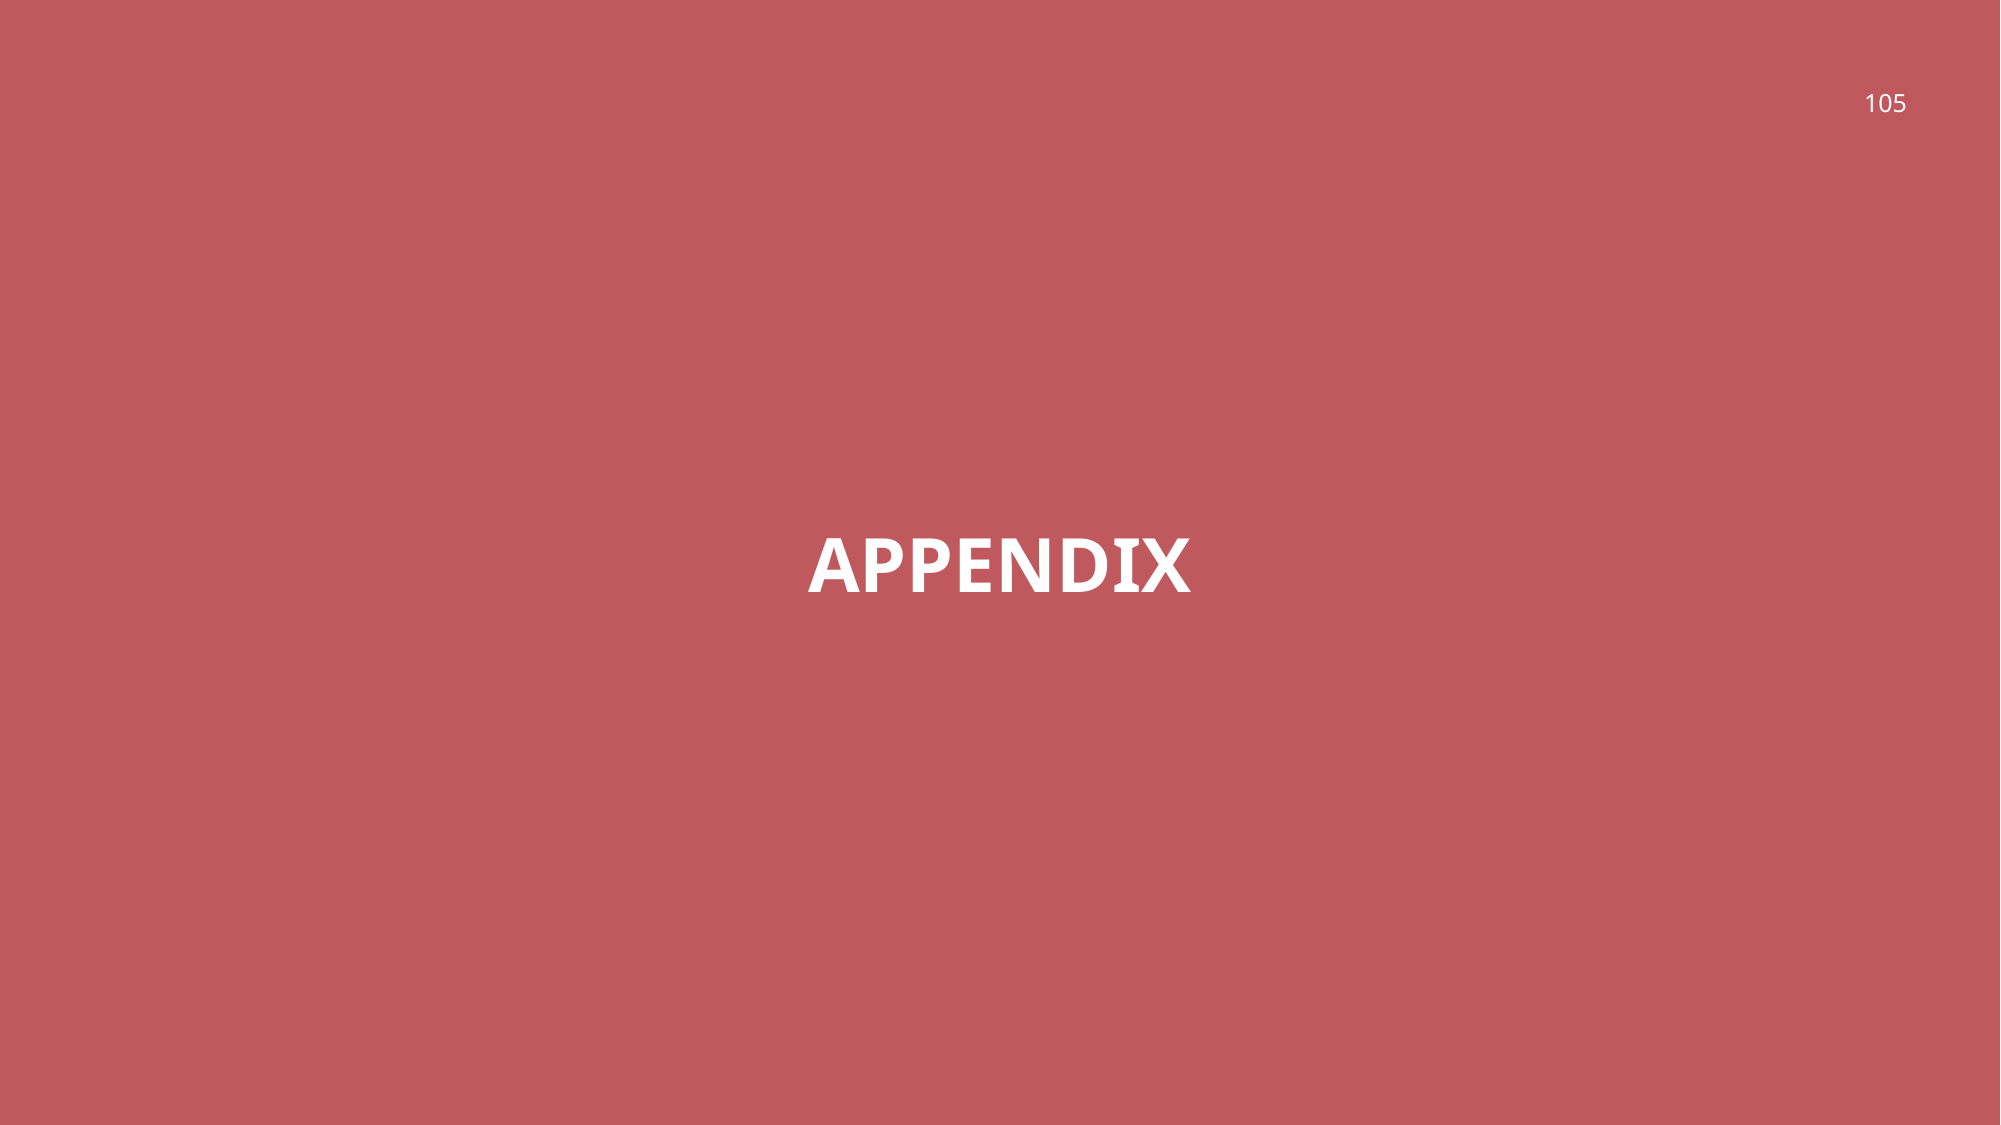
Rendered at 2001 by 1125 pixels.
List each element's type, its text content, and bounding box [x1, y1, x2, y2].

slide_number [1850, 87, 1907, 148]
title APPENDIX [0, 506, 2000, 619]
